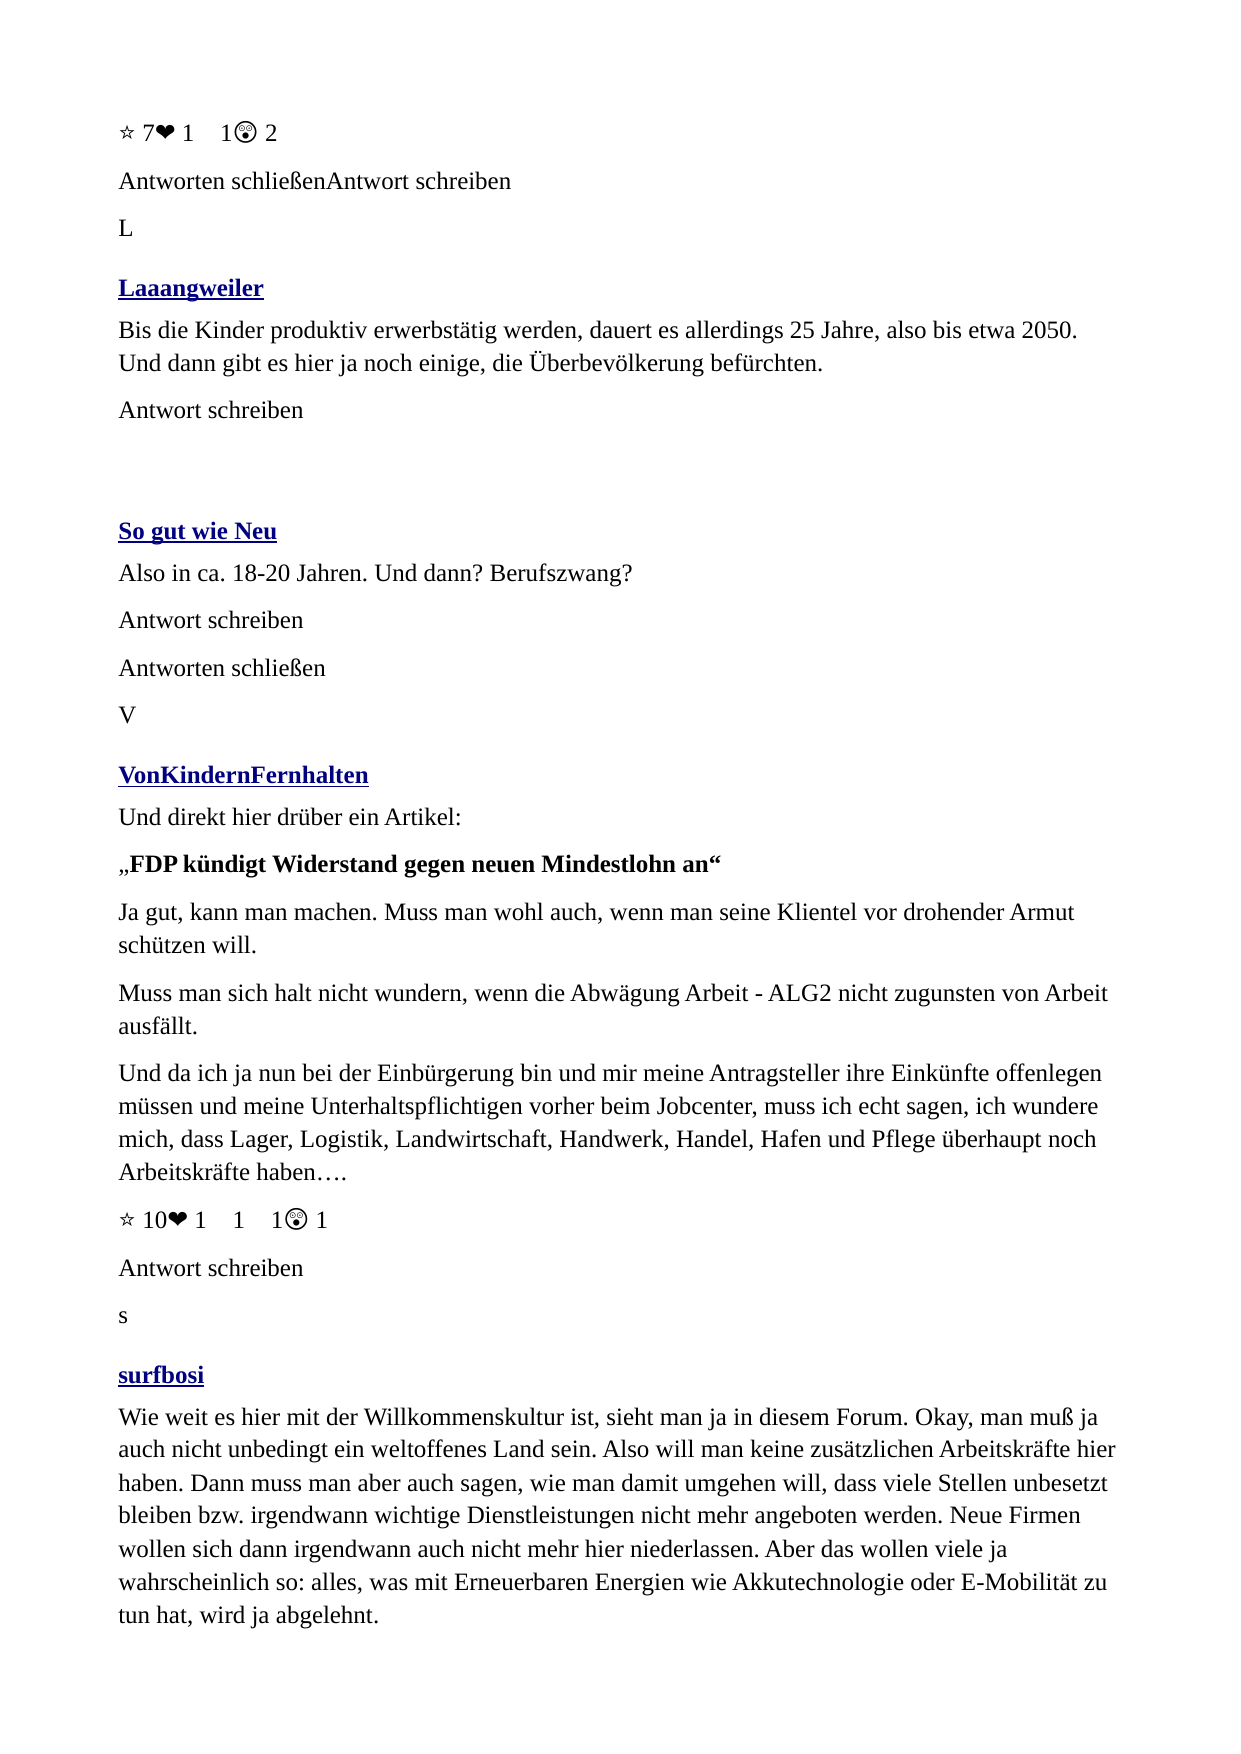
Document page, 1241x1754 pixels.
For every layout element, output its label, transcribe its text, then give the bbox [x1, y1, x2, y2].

text Bis die Kinder produktiv erwerbstätig werden, dauert es allerdings 25 Jahre, also bis etwa 2050. Und dann gibt es hier ja noch einige, die Überbevölkerung befürchten. [118, 315, 1122, 376]
text ⭐️ 7❤️ 1🙁 1😲 2 [118, 118, 1122, 147]
text „FDP kündigt Widerstand gegen neuen Mindestlohn an“ [118, 849, 1122, 878]
text s [118, 1300, 1122, 1329]
text Antworten schließenAntwort schreiben [118, 166, 1122, 194]
text Antwort schreiben [118, 1253, 1122, 1281]
subtitle surfbosi [118, 1360, 1122, 1389]
text Antwort schreiben [118, 605, 1122, 634]
text Antwort schreiben [118, 395, 1122, 424]
text L [118, 213, 1122, 242]
text Wie weit es hier mit der Willkommenskultur ist, sieht man ja in diesem Forum. Okay, man muß ja auch nicht unbedingt ein weltoffenes Land sein. Also will man keine zusätzlichen Arbeitskräfte hier haben. Dann muss man aber auch sagen, wie man damit umgehen will, dass viele Stellen unbesetzt bleiben bzw. irgendwann wichtige Dienstleistungen nicht mehr angeboten werden. Neue Firmen wollen sich dann irgendwann auch nicht mehr hier niederlassen. Aber das wollen viele ja wahrscheinlich so: alles, was mit Erneuerbaren Energien wie Akkutechnologie oder E-Mobilität zu tun hat, wird ja abgelehnt. [118, 1402, 1122, 1628]
text ⭐️ 10❤️ 1🙁 1🤨 1😲 1 [118, 1205, 1122, 1234]
text Und direkt hier drüber ein Artikel: [118, 802, 1122, 831]
text V [118, 701, 1122, 729]
subtitle Laaangweiler [118, 273, 1122, 302]
text Antworten schließen [118, 653, 1122, 682]
subtitle VonKindernFernhalten [118, 761, 1122, 789]
text Also in ca. 18-20 Jahren. Und dann? Berufszwang? [118, 558, 1122, 586]
text Und da ich ja nun bei der Einbürgerung bin und mir meine Antragsteller ihre Einkünfte offenlegen müssen und meine Unterhaltspflichtigen vorher beim Jobcenter, muss ich echt sagen, ich wundere mich, dass Lager, Logistik, Landwirtschaft, Handwerk, Handel, Hafen und Pflege überhaupt noch Arbeitskräfte haben…. [118, 1058, 1122, 1186]
text Muss man sich halt nicht wundern, wenn die Abwägung Arbeit - ALG2 nicht zugunsten von Arbeit ausfällt. [118, 978, 1122, 1039]
text Ja gut, kann man machen. Muss man wohl auch, wenn man seine Klientel vor drohender Armut schützen will. [118, 897, 1122, 959]
subtitle So gut wie Neu [118, 516, 1122, 545]
